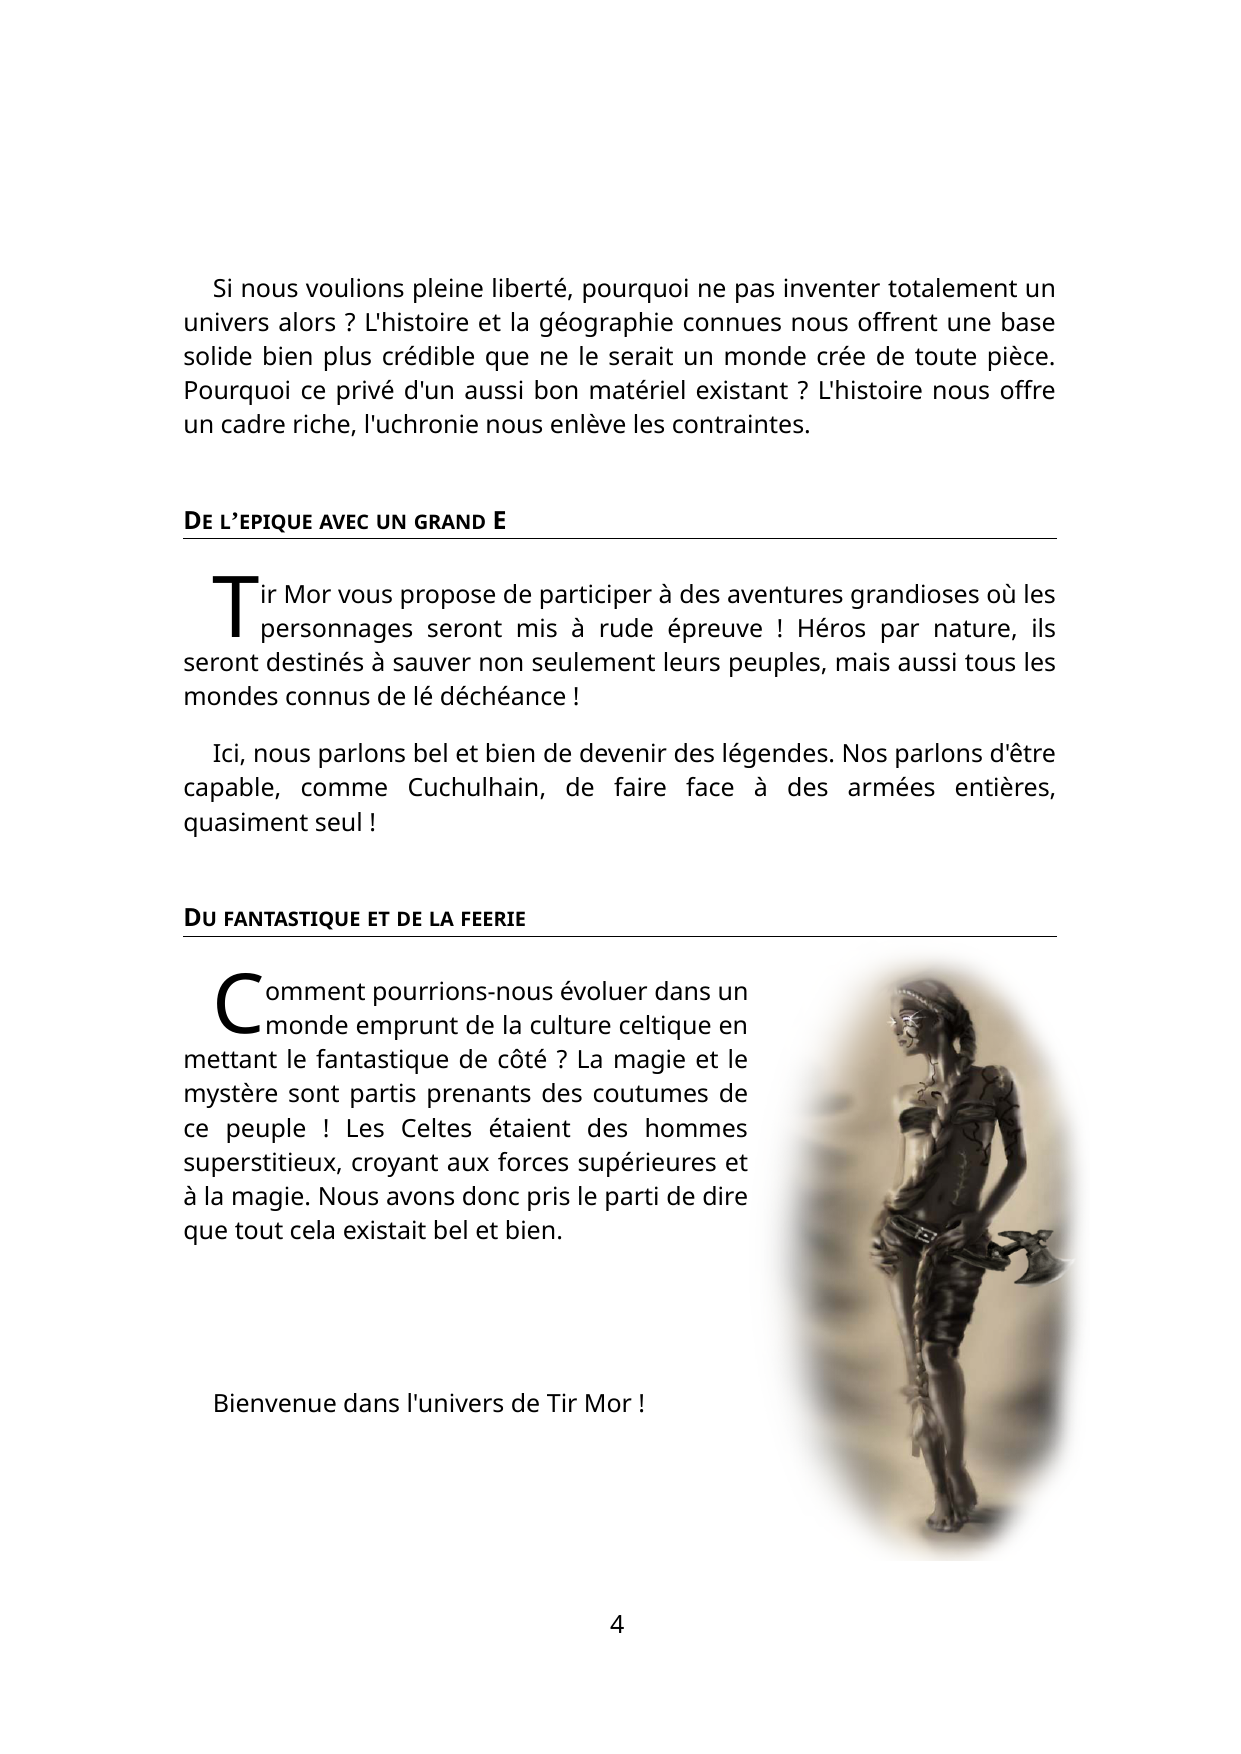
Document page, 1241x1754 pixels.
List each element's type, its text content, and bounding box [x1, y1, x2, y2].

text Si nous voulions pleine liberté, pourquoi ne pas inventer totalement un univers alors ? L'histoire et la géographie connues nous offrent une base solide bien plus crédible que ne le serait un monde crée de toute pièce. Pourquoi ce privé d'un aussi bon matériel existant ? L'histoire nous offre un cadre riche, l'uchronie nous enlève les contraintes. [183, 270, 1057, 441]
text Ici, nous parlons bel et bien de devenir des légendes. Nos parlons d'être capable, comme Cuchulhain, de faire face à des armées entières, quasiment seul ! [183, 736, 1057, 838]
text Bienvenue dans l'univers de Tir Mor ! [183, 1385, 748, 1419]
subtitle Du fantastique et de la feerie [183, 900, 1057, 936]
text Comment pourrions-nous évoluer dans un monde emprunt de la culture celtique en mettant le fantastique de côté ? La magie et le mystère sont partis prenants des coutumes de ce peuple ! Les Celtes étaient des hommes superstitieux, croyant aux forces supérieures et à la magie. Nous avons donc pris le parti de dire que tout cela existait bel et bien. [183, 974, 748, 1246]
text Tir Mor vous propose de participer à des aventures grandioses où les personnages seront mis à rude épreuve ! Héros par nature, ils seront destinés à sauver non seulement leurs peuples, mais aussi tous les mondes connus de lé déchéance ! [183, 576, 1057, 712]
subtitle De l’epique avec un grand E [183, 502, 1057, 538]
picture [748, 927, 1090, 1561]
